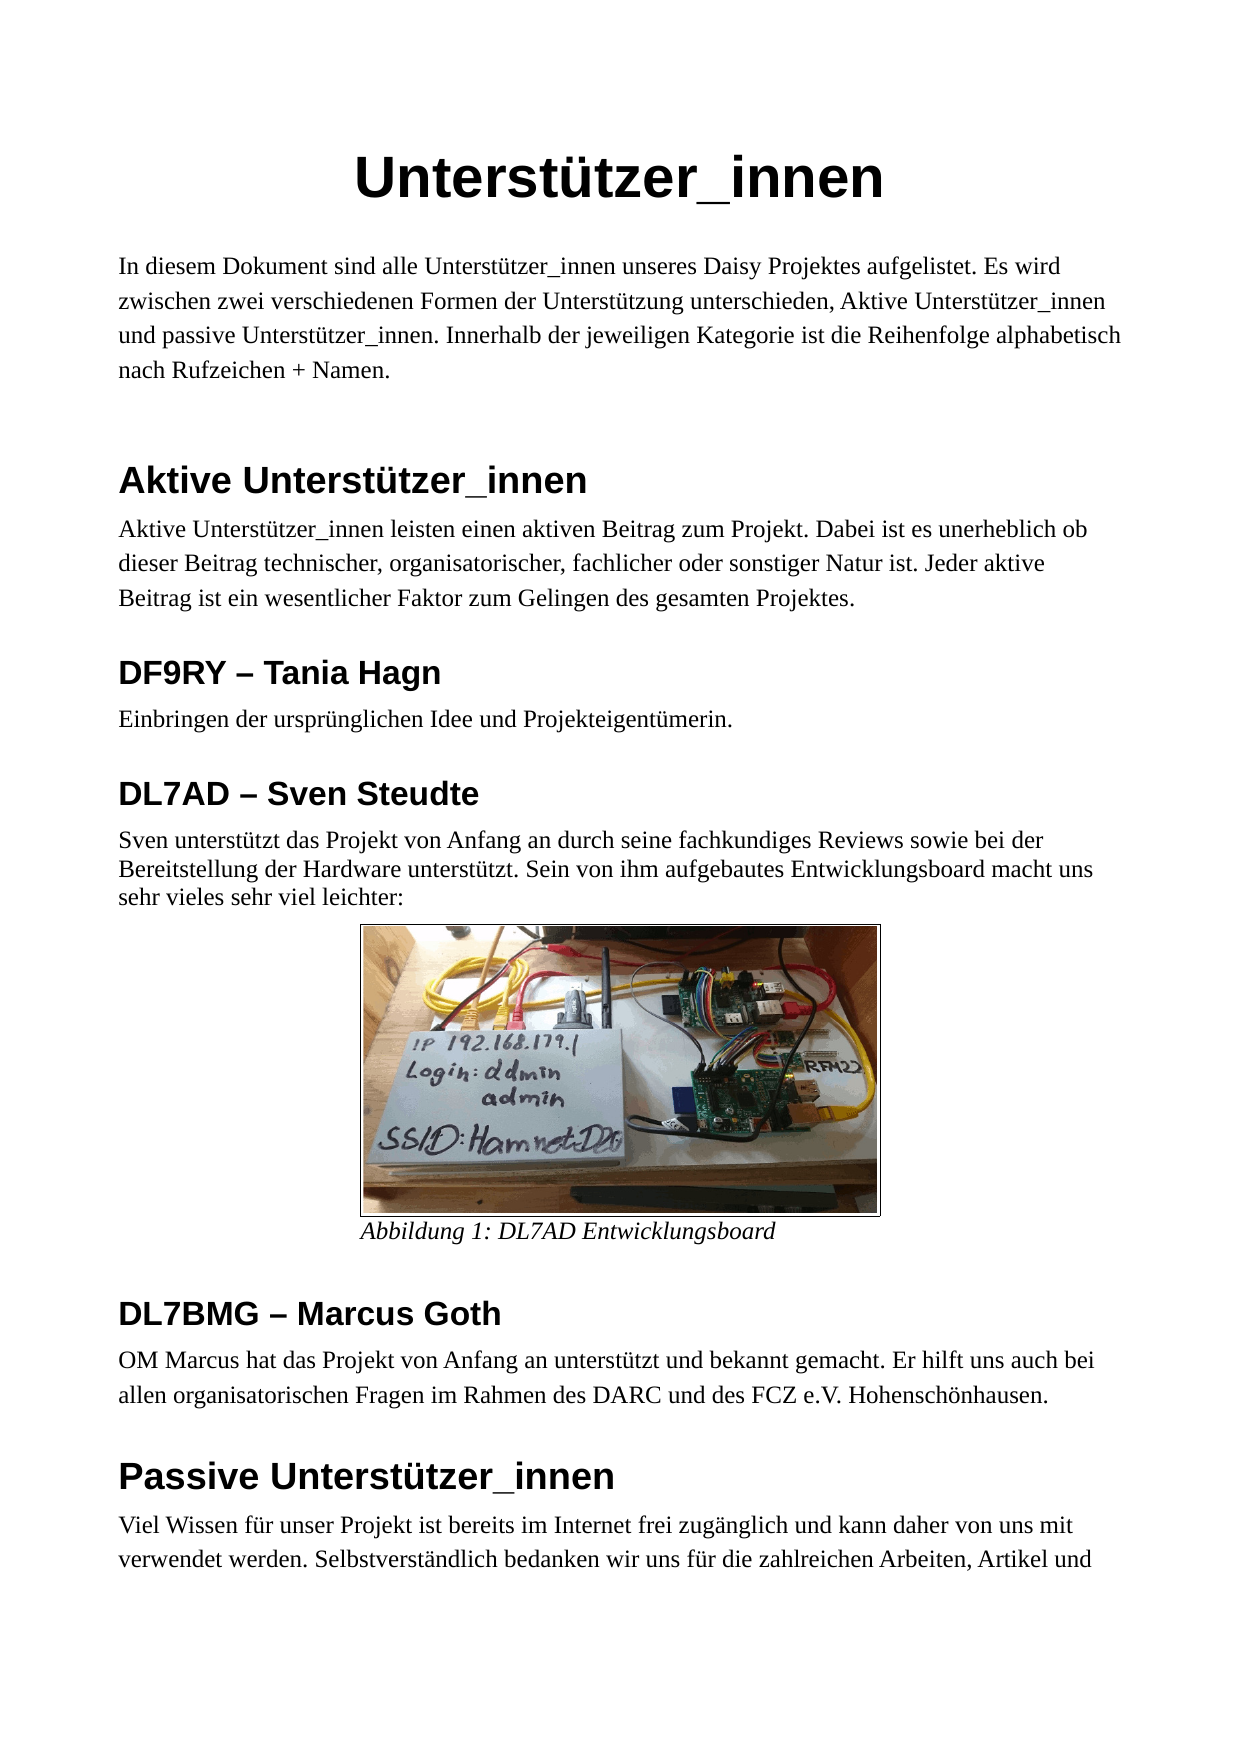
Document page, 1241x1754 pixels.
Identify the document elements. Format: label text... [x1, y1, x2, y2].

subtitle Passive Unterstützer_innen [118, 1454, 1122, 1498]
text Viel Wissen für unser Projekt ist bereits im Internet frei zugänglich und kann daher von uns mit verwendet werden. Selbstverständlich bedanken wir uns für die zahlreichen Arbeiten, Artikel und [118, 1510, 1122, 1573]
title Unterstützer_innen [118, 143, 1122, 210]
text Einbringen der ursprünglichen Idee und Projekteigentümerin. [118, 704, 1122, 733]
subtitle DF9RY – Tania Hagn [118, 653, 1122, 691]
picture [363, 926, 877, 1213]
text In diesem Dokument sind alle Unterstützer_innen unseres Daisy Projektes aufgelistet. Es wird zwischen zwei verschiedenen Formen der Unterstützung unterschieden, Aktive Unterstützer_innen und passive Unterstützer_innen. Innerhalb der jeweiligen Kategorie ist die Reihenfolge alphabetisch nach Rufzeichen + Namen. [118, 251, 1122, 384]
text Sven unterstützt das Projekt von Anfang an durch seine fachkundiges Reviews sowie bei der Bereitstellung der Hardware unterstützt. Sein von ihm aufgebautes Entwicklungsboard macht uns sehr vieles sehr viel leichter: [118, 825, 1122, 911]
text [361, 925, 880, 1216]
text Aktive Unterstützer_innen leisten einen aktiven Beitrag zum Projekt. Dabei ist es unerheblich ob dieser Beitrag technischer, organisatorischer, fachlicher oder sonstiger Natur ist. Jeder aktive Beitrag ist ein wesentlicher Faktor zum Gelingen des gesamten Projektes. [118, 514, 1122, 612]
subtitle Aktive Unterstützer_innen [118, 458, 1122, 501]
text OM Marcus hat das Projekt von Anfang an unterstützt und bekannt gemacht. Er hilft uns auch bei allen organisatorischen Fragen im Rahmen des DARC und des FCZ e.V. Hohenschönhausen. [118, 1345, 1122, 1409]
subtitle DL7AD – Sven Steudte [118, 774, 1122, 812]
text Abbildung 1: DL7AD Entwicklungsboard [360, 1217, 880, 1245]
subtitle DL7BMG – Marcus Goth [118, 1294, 1122, 1333]
